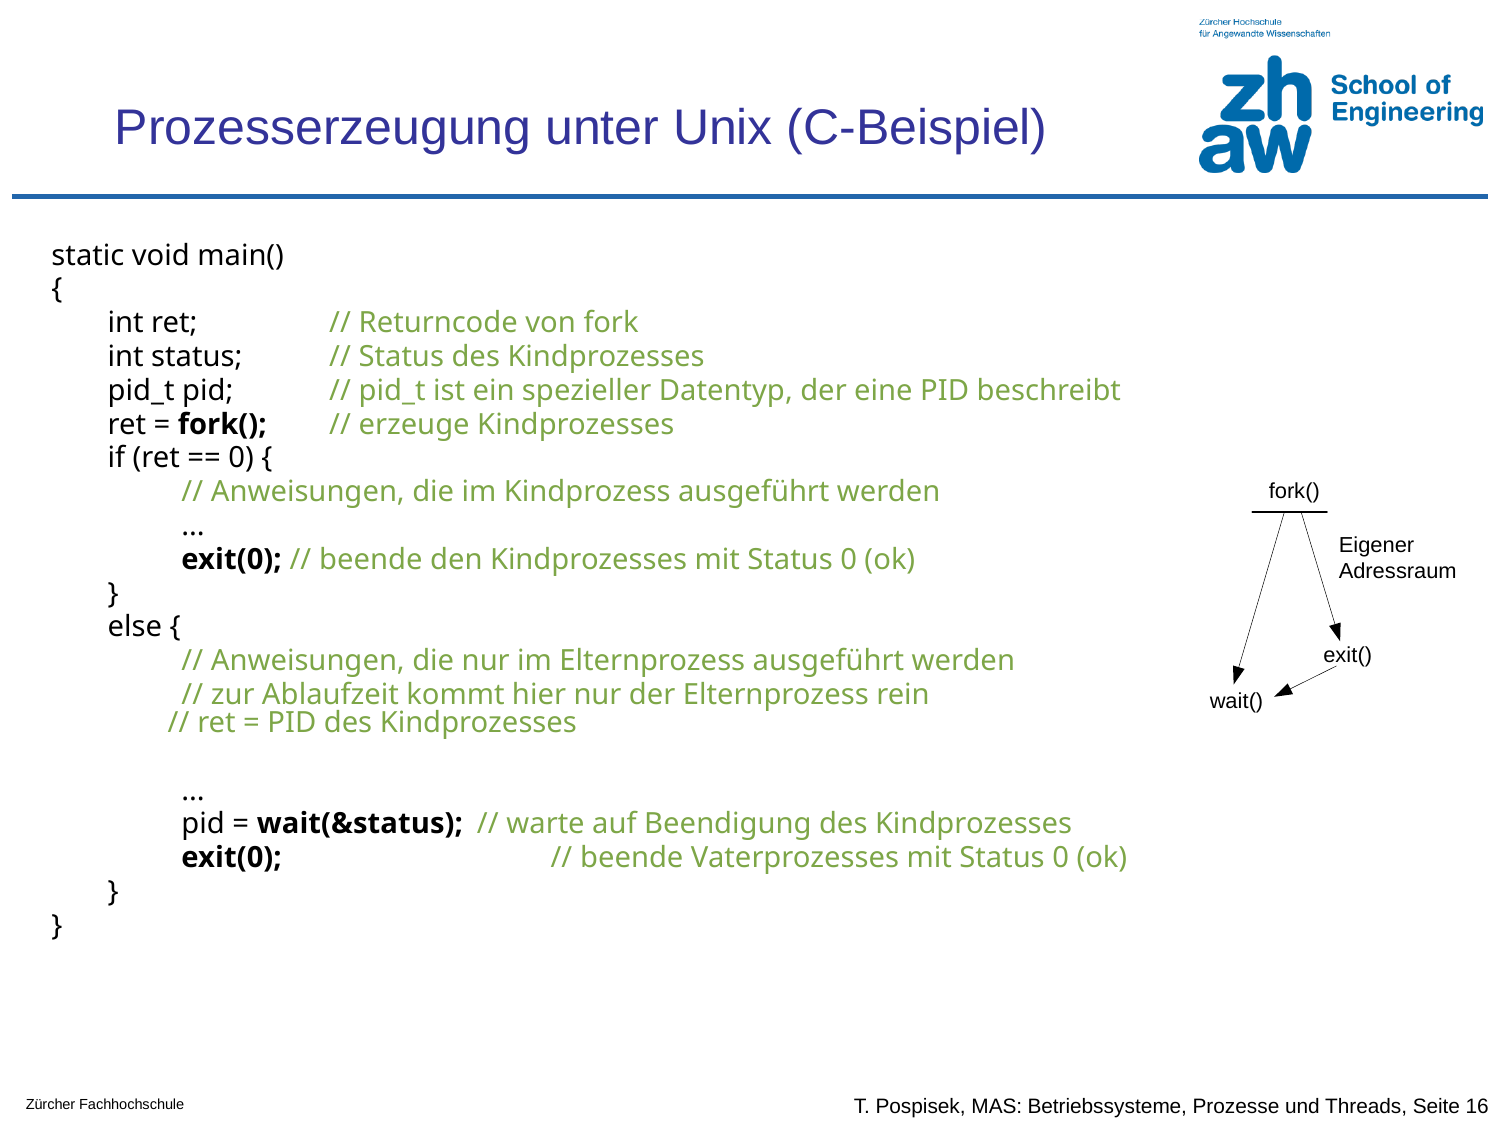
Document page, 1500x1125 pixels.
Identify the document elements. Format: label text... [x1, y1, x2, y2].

picture [1199, 19, 1483, 173]
title Prozesserzeugung unter Unix (C-Beispiel) [99, 50, 1379, 163]
picture [1176, 450, 1500, 745]
list static void main() { int ret; // Returncode von fork int status; // Status des Kindprozesses pid_t pid; // pid_t ist ein spezieller Datentyp, der eine PID beschreibt ret = fork(); // erzeuge Kindprozesses if (ret == 0) { // Anweisungen, die im Kindprozess ausgeführt werden ... exit(0); // beende den Kindprozesses mit Status 0 (ok) } else { // Anweisungen, die nur im Elternprozess ausgeführt werden // zur Ablaufzeit kommt hier nur der Elternprozess rein // ret = PID des Kindprozesses ... pid = wait(&status); // warte auf Beendigung des Kindprozesses exit(0); // beende Vaterprozesses mit Status 0 (ok) } } [36, 235, 1294, 1036]
